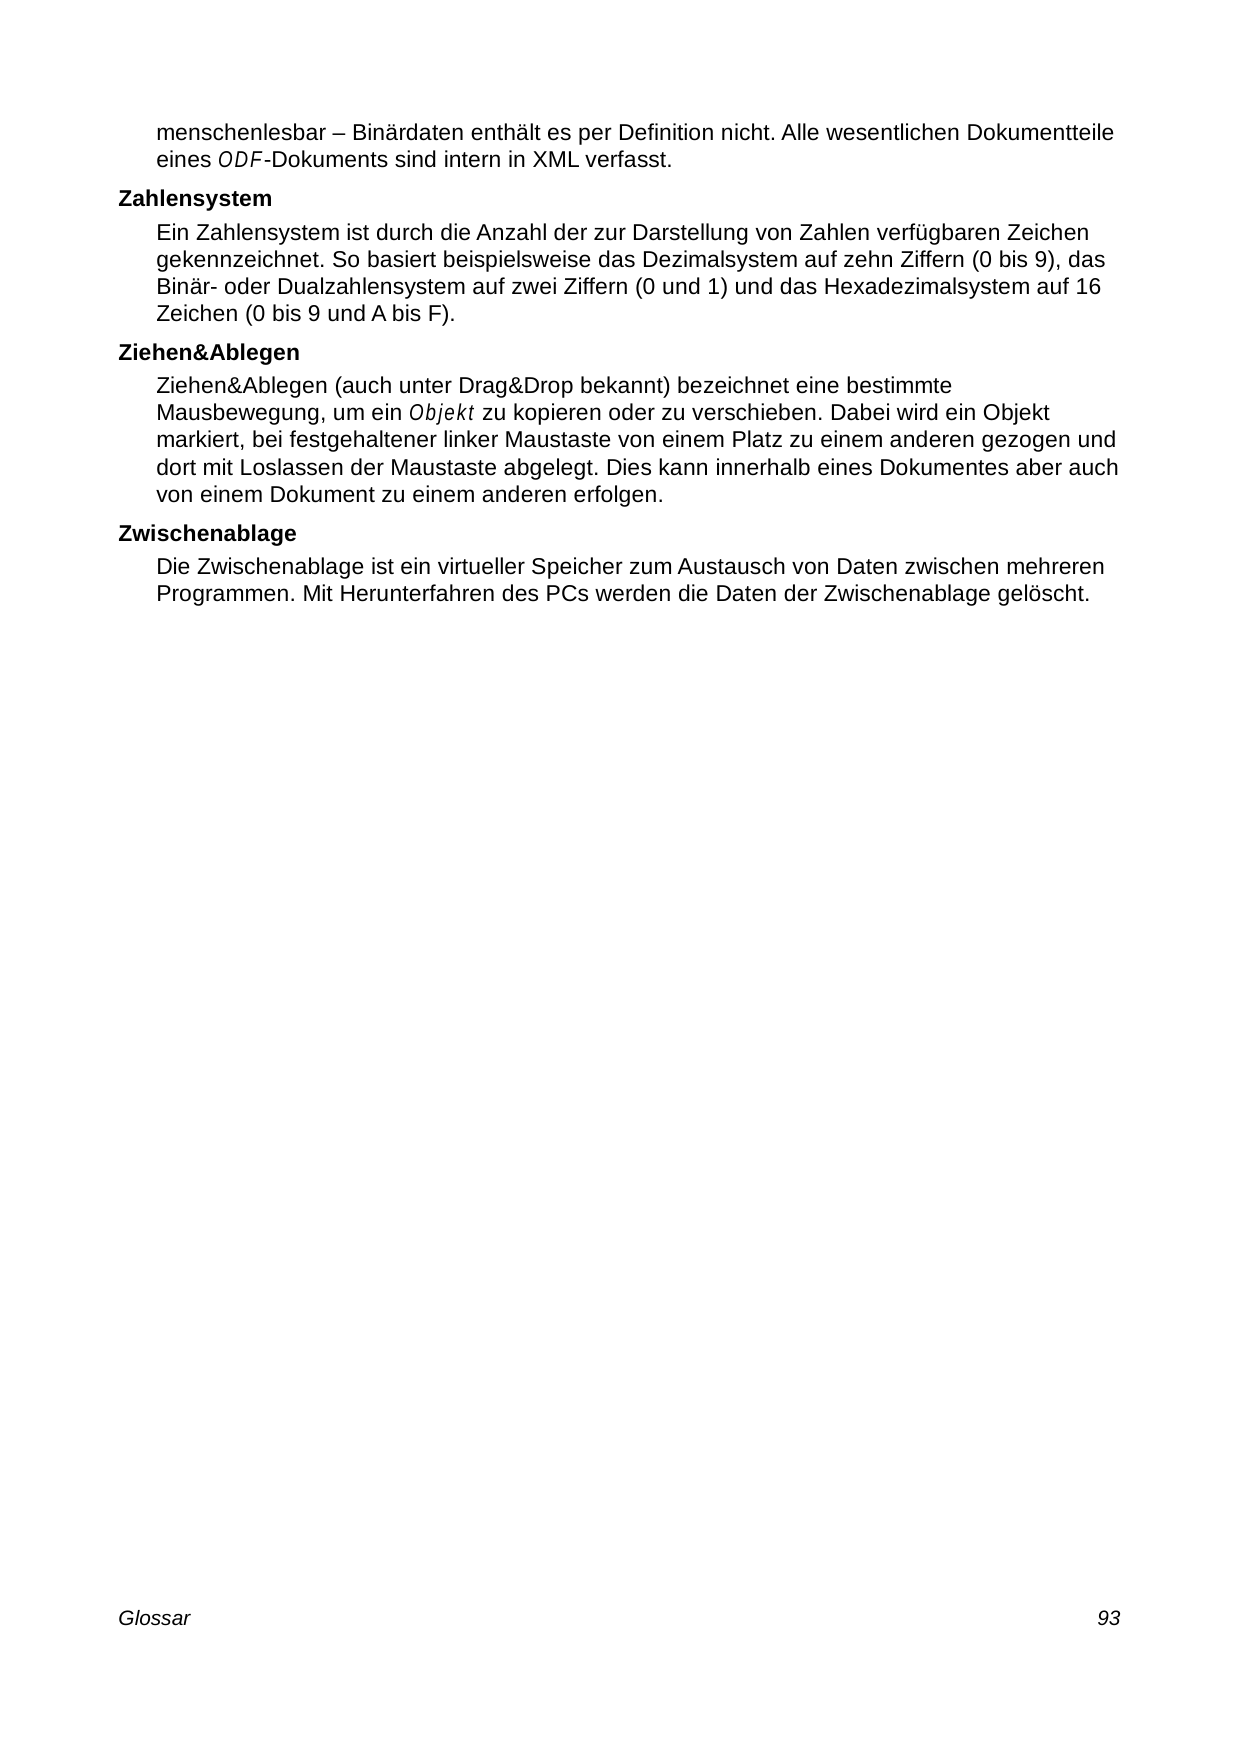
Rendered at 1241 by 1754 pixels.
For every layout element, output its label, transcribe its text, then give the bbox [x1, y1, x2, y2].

text Ein Zahlensystem ist durch die Anzahl der zur Darstellung von Zahlen verfügbaren Zeichen gekennzeichnet. So basiert beispielsweise das Dezimalsystem auf zehn Ziffern (0 bis 9), das Binär- oder Dualzahlensystem auf zwei Ziffern (0 und 1) und das Hexadezimalsystem auf 16 Zeichen (0 bis 9 und A bis F). [156, 218, 1122, 326]
text Die Zwischenablage ist ein virtueller Speicher zum Austausch von Daten zwischen mehreren Programmen. Mit Herunterfahren des PCs werden die Daten der Zwischenablage gelöscht. [156, 553, 1122, 607]
list Zahlensystem [118, 185, 1122, 212]
text menschenlesbar – Binärdaten enthält es per Definition nicht. Alle wesentlichen Dokumentteile eines ODF-Dokuments sind intern in XML verfasst. [156, 118, 1122, 172]
list Ziehen&Ablegen [118, 339, 1122, 366]
list Zwischenablage [118, 519, 1122, 547]
text Ziehen&Ablegen (auch unter Drag&Drop bekannt) bezeichnet eine bestimmte Mausbewegung, um ein Objekt zu kopieren oder zu verschieben. Dabei wird ein Objekt markiert, bei festgehaltener linker Maustaste von einem Platz zu einem anderen gezogen und dort mit Loslassen der Maustaste abgelegt. Dies kann innerhalb eines Dokumentes aber auch von einem Dokument zu einem anderen erfolgen. [156, 372, 1122, 507]
